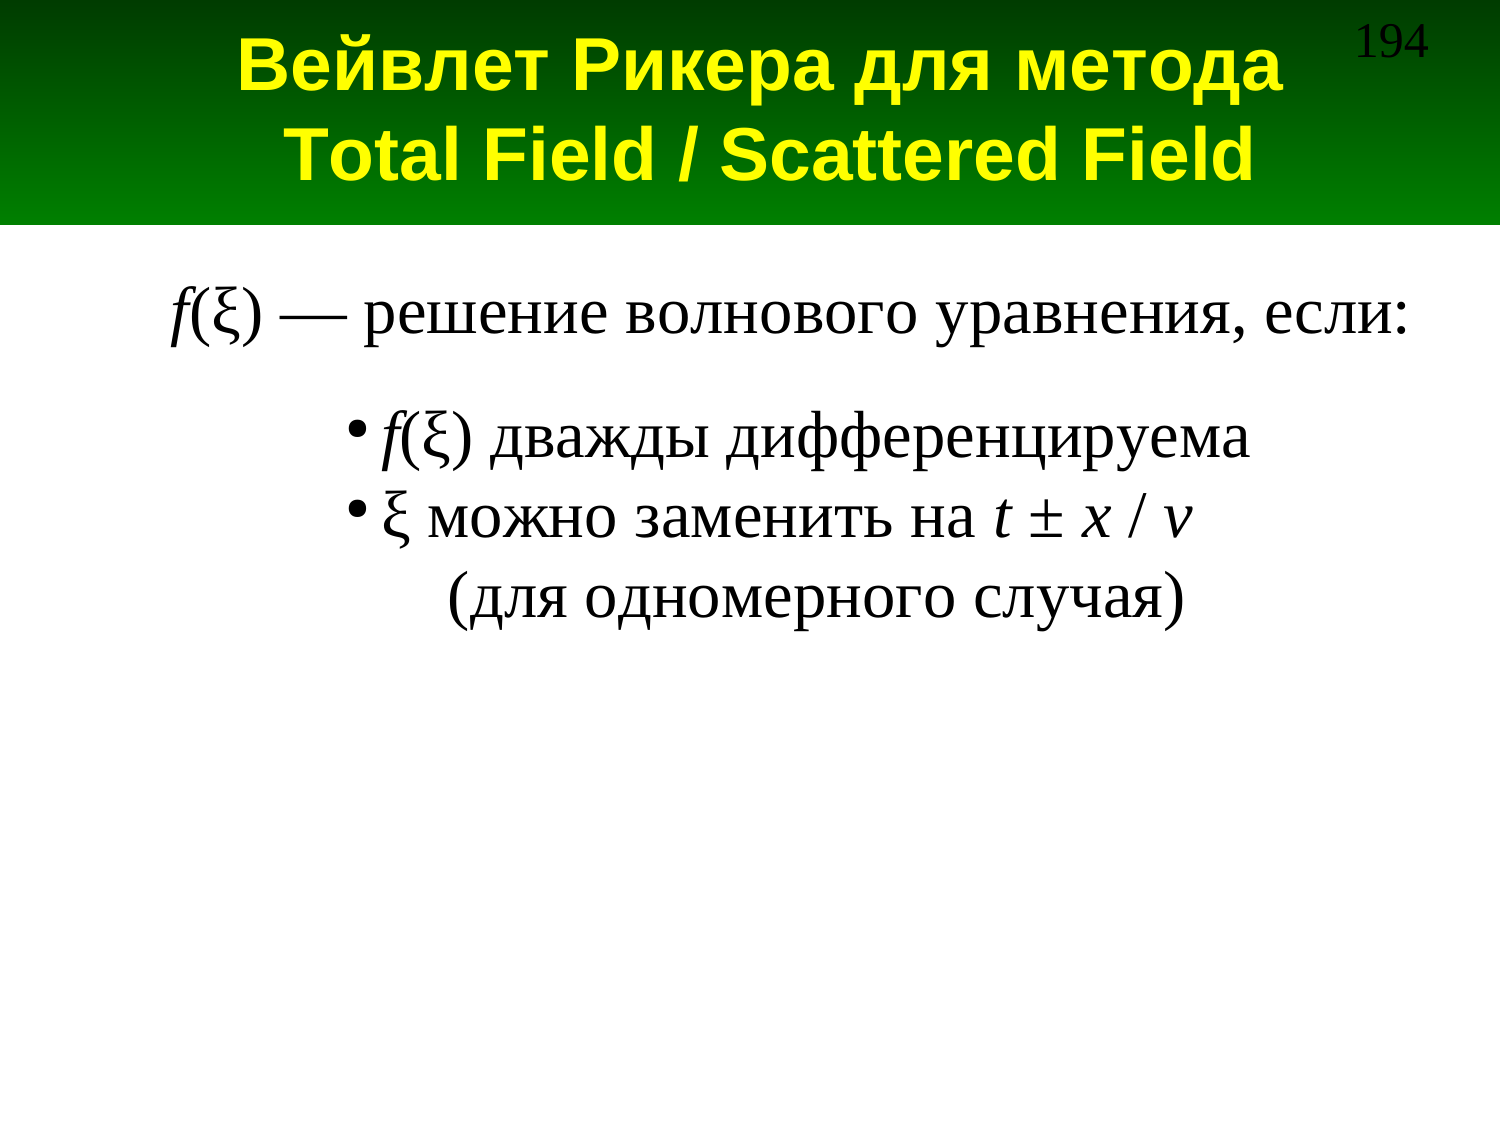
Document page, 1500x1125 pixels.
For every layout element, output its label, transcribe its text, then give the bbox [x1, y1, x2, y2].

text_box f(ξ) — решение волнового уравнения, если: [156, 259, 1426, 355]
text_box f(ξ) дважды дифференцируема ξ можно заменить на t ± x / v (для одномерного случая) [330, 383, 1264, 638]
title Вейвлет Рикера для метода Total Field / Scattered Field [100, 7, 1441, 204]
